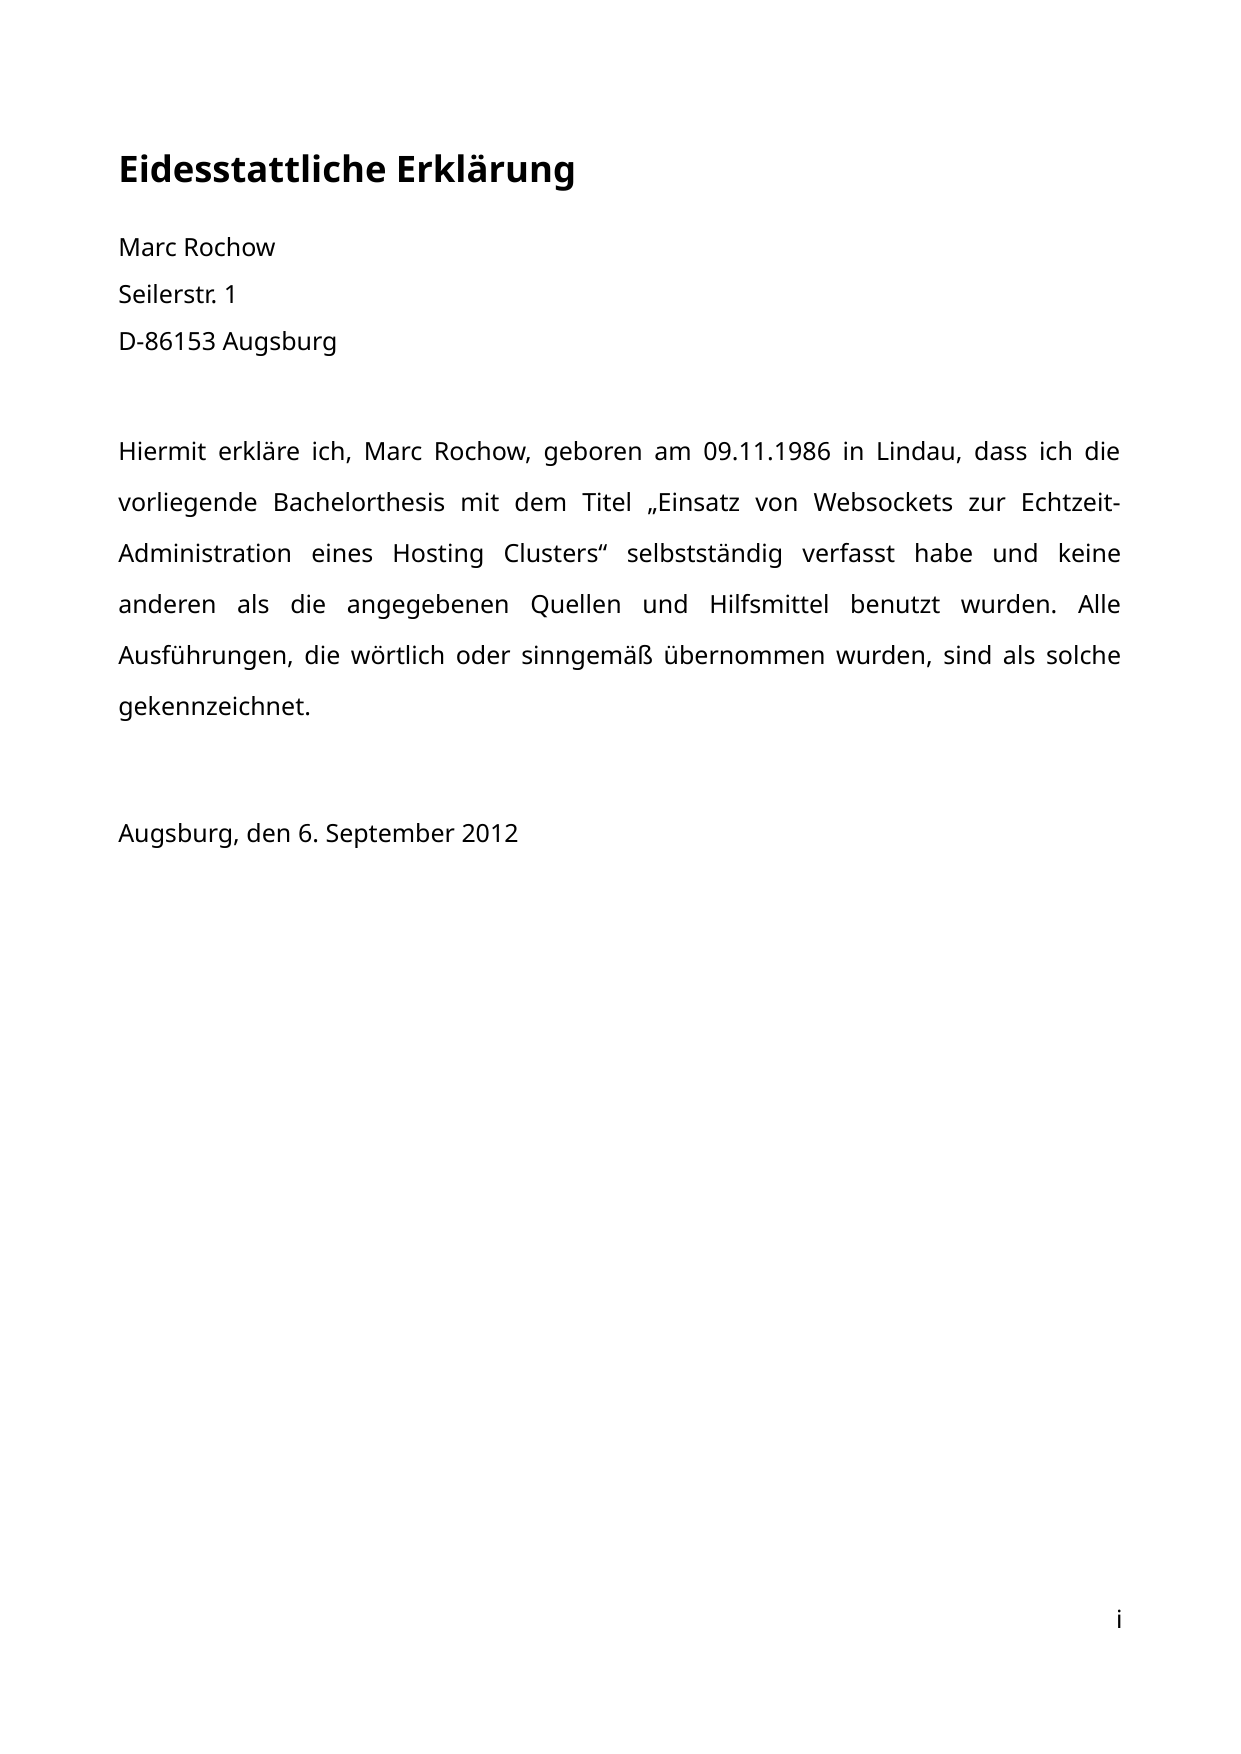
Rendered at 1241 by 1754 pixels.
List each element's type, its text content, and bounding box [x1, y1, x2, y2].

text Eidesstattliche Erklärung [118, 143, 1122, 193]
text Marc Rochow [118, 230, 1122, 264]
text D-86153 Augsburg [118, 323, 1122, 357]
text Hiermit erkläre ich, Marc Rochow, geboren am 09.11.1986 in Lindau, dass ich die vorliegende Bachelorthesis mit dem Titel „Einsatz von Websockets zur Echtzeit-Administration eines Hosting Clusters“ selbstständig verfasst habe und keine anderen als die angegebenen Quellen und Hilfsmittel benutzt wurden. Alle Ausführungen, die wörtlich oder sinngemäß übernommen wurden, sind als solche gekennzeichnet. [118, 433, 1122, 723]
text Seilerstr. 1 [118, 277, 1122, 311]
text Augsburg, den 6. September 2012 [118, 816, 1122, 850]
